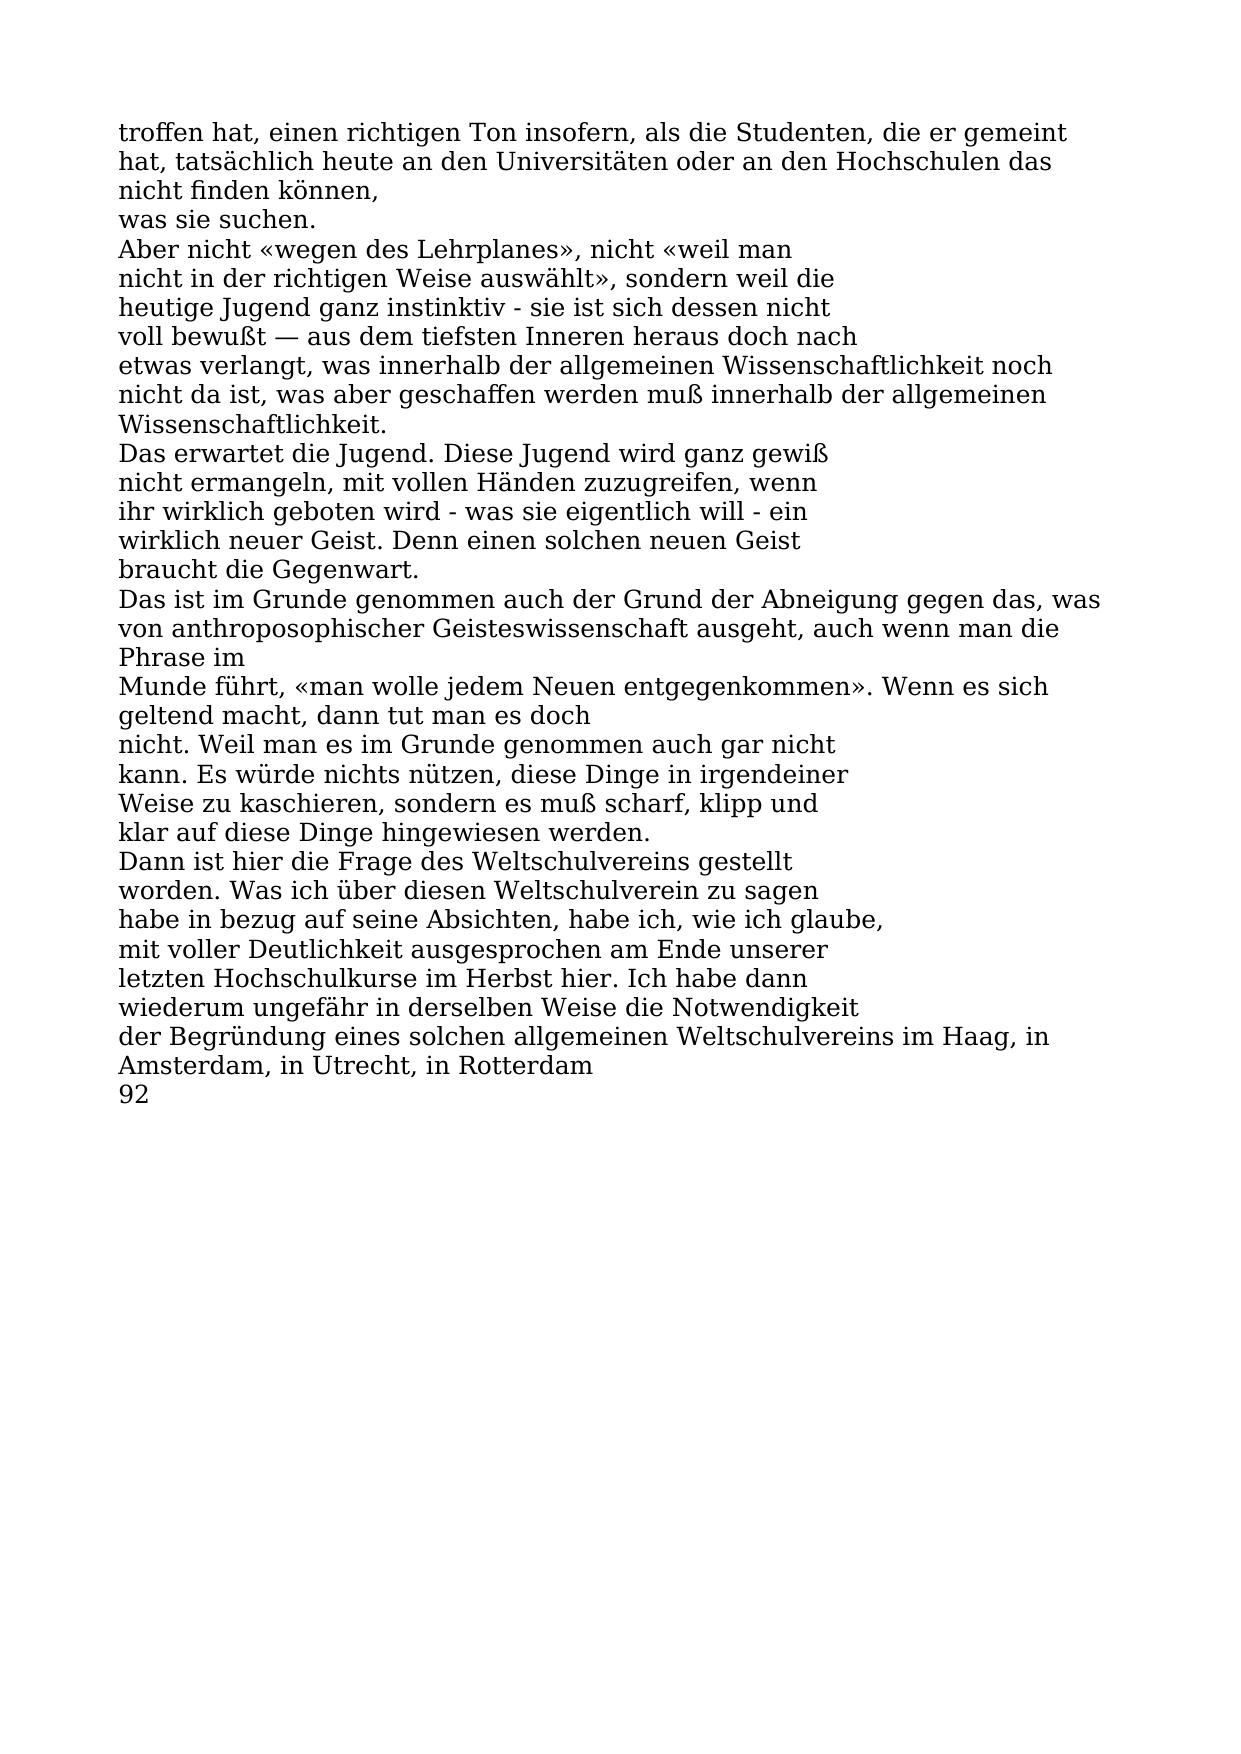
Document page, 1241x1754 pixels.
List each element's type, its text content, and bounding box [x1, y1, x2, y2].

text Das erwartet die Jugend. Diese Jugend wird ganz gewiß [118, 439, 1122, 468]
text was sie suchen. [118, 206, 1122, 235]
text nicht. Weil man es im Grunde genommen auch gar nicht [118, 731, 1122, 760]
text klar auf diese Dinge hingewiesen werden. [118, 818, 1122, 847]
text habe in bezug auf seine Absichten, habe ich, wie ich glaube, [118, 906, 1122, 935]
text etwas verlangt, was innerhalb der allgemeinen Wissenschaftlichkeit noch nicht da ist, was aber geschaffen werden muß innerhalb der allgemeinen Wissenschaftlichkeit. [118, 351, 1122, 439]
text der Begründung eines solchen allgemeinen Weltschulvereins im Haag, in Amsterdam, in Utrecht, in Rotterdam [118, 1022, 1122, 1081]
text 92 [118, 1081, 1122, 1110]
text voll bewußt — aus dem tiefsten Inneren heraus doch nach [118, 322, 1122, 351]
text nicht in der richtigen Weise auswählt», sondern weil die [118, 264, 1122, 293]
text Das ist im Grunde genommen auch der Grund der Abneigung gegen das, was von anthroposophischer Geisteswissenschaft ausgeht, auch wenn man die Phrase im [118, 585, 1122, 672]
text Weise zu kaschieren, sondern es muß scharf, klipp und [118, 789, 1122, 818]
text nicht ermangeln, mit vollen Händen zuzugreifen, wenn [118, 468, 1122, 497]
text braucht die Gegenwart. [118, 556, 1122, 585]
text Munde führt, «man wolle jedem Neuen entgegenkommen». Wenn es sich geltend macht, dann tut man es doch [118, 672, 1122, 731]
text kann. Es würde nichts nützen, diese Dinge in irgendeiner [118, 760, 1122, 789]
text letzten Hochschulkurse im Herbst hier. Ich habe dann [118, 964, 1122, 993]
text wirklich neuer Geist. Denn einen solchen neuen Geist [118, 526, 1122, 556]
text Dann ist hier die Frage des Weltschulvereins gestellt [118, 847, 1122, 876]
text Aber nicht «wegen des Lehrplanes», nicht «weil man [118, 235, 1122, 264]
text troffen hat, einen richtigen Ton insofern, als die Studenten, die er gemeint hat, tatsächlich heute an den Universitäten oder an den Hochschulen das nicht finden können, [118, 118, 1122, 206]
text worden. Was ich über diesen Weltschulverein zu sagen [118, 876, 1122, 906]
text mit voller Deutlichkeit ausgesprochen am Ende unserer [118, 935, 1122, 964]
text wiederum ungefähr in derselben Weise die Notwendigkeit [118, 993, 1122, 1022]
text ihr wirklich geboten wird - was sie eigentlich will - ein [118, 497, 1122, 526]
text heutige Jugend ganz instinktiv - sie ist sich dessen nicht [118, 293, 1122, 322]
